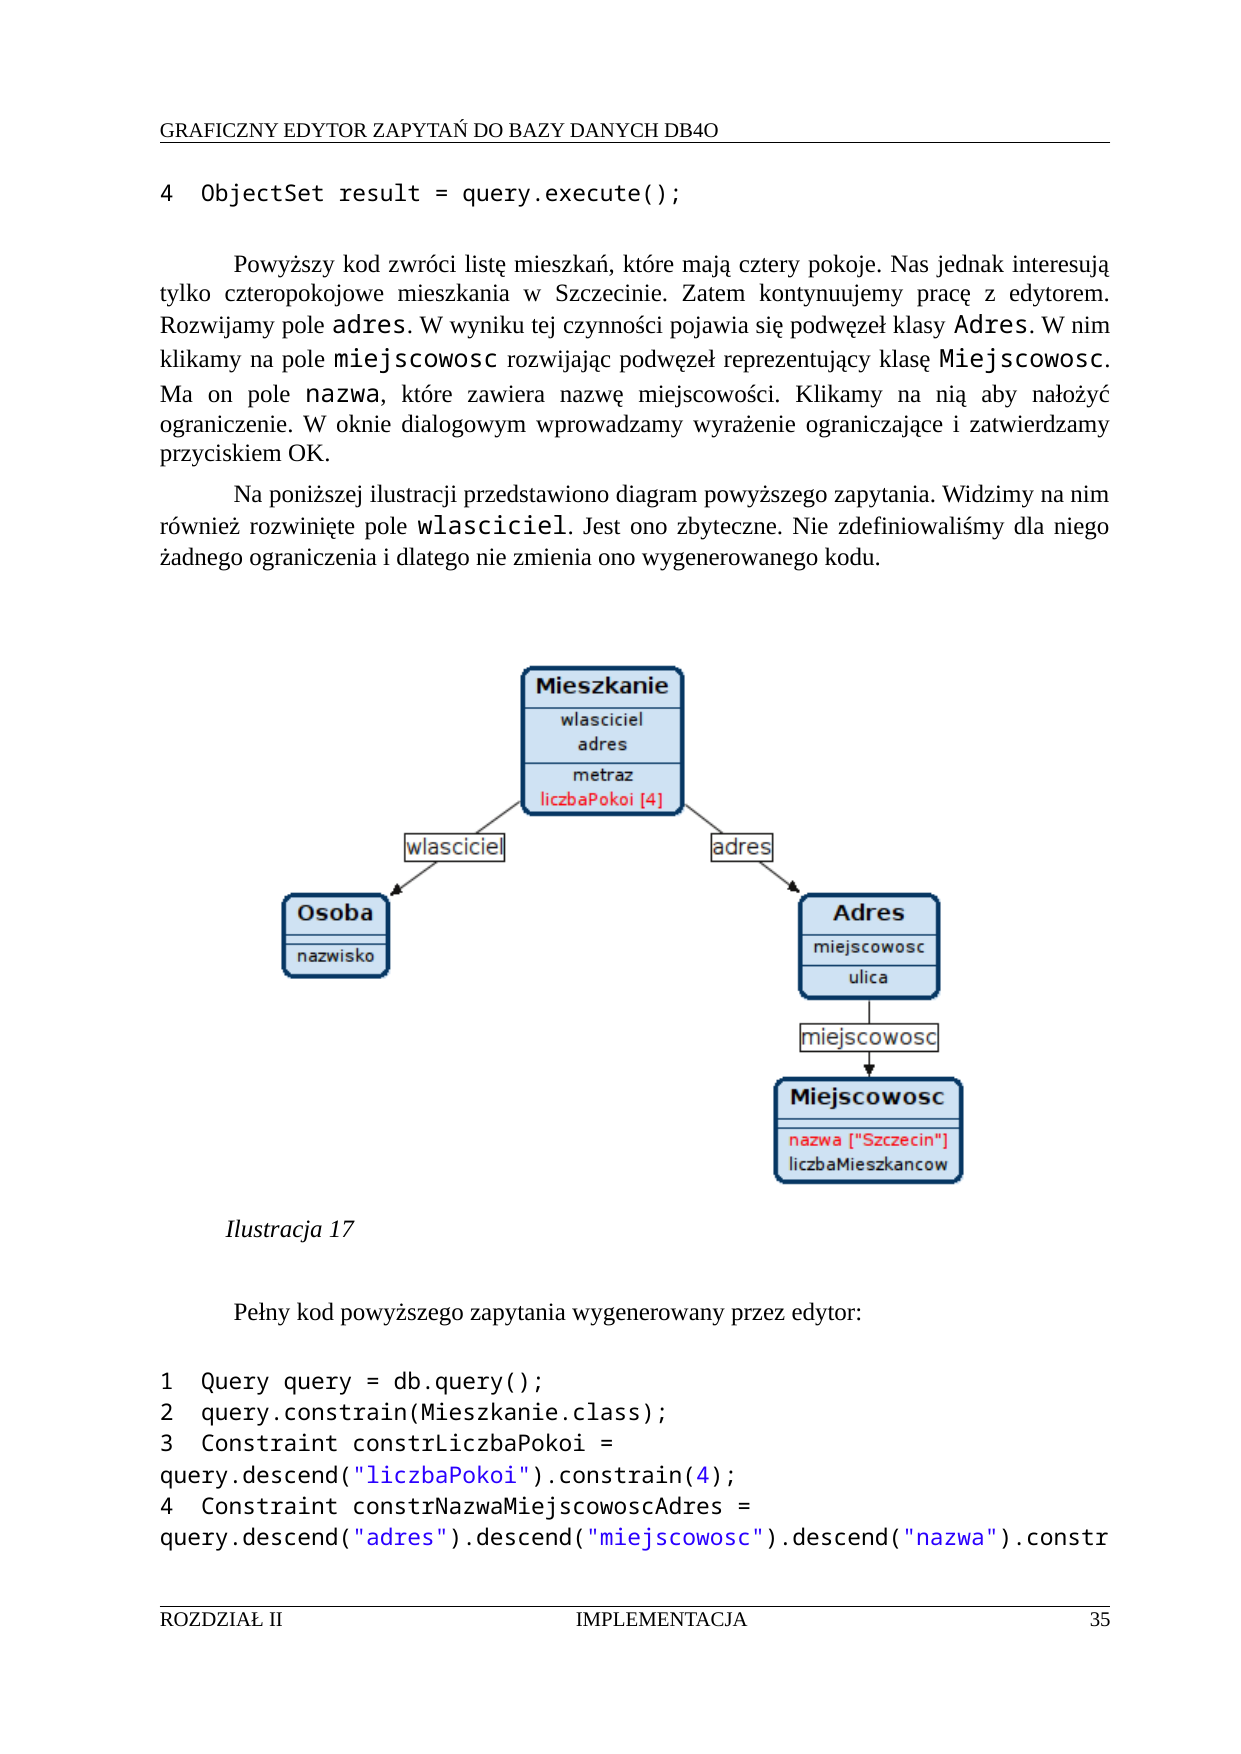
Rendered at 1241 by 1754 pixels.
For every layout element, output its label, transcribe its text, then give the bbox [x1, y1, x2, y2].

text 4 Constraint constrNazwaMiejscowoscAdres = query.descend("adres").descend("miejscowosc").descend("nazwa").constr [159, 1490, 1110, 1552]
text 1 Query query = db.query(); [159, 1365, 1110, 1396]
text 4 ObjectSet result = query.execute(); [159, 177, 1110, 208]
text Powyższy kod zwróci listę mieszkań, które mają cztery pokoje. Nas jednak interesują tylko czteropokojowe mieszkania w Szczecinie. Zatem kontynuujemy pracę z edytorem. Rozwijamy pole adres. W wyniku tej czynności pojawia się podwęzeł klasy Adres. W nim klikamy na pole miejscowosc rozwijając podwęzeł reprezentujący klasę Miejscowosc. Ma on pole nazwa, które zawiera nazwę miejscowości. Klikamy na nią aby nałożyć ograniczenie. W oknie dialogowym wprowadzamy wyrażenie ograniczające i zatwierdzamy przyciskiem OK. [159, 249, 1110, 467]
text Pełny kod powyższego zapytania wygenerowany przez edytor: [159, 1297, 1110, 1325]
picture [225, 637, 1045, 1215]
text Ilustracja 17 [225, 1215, 1044, 1243]
text 3 Constraint constrLiczbaPokoi = query.descend("liczbaPokoi").constrain(4); [159, 1427, 1110, 1490]
text Na poniższej ilustracji przedstawiono diagram powyższego zapytania. Widzimy na nim również rozwinięte pole wlasciciel. Jest ono zbyteczne. Nie zdefiniowaliśmy dla niego żadnego ograniczenia i dlatego nie zmienia ono wygenerowanego kodu. [159, 479, 1110, 571]
text 2 query.constrain(Mieszkanie.class); [159, 1396, 1110, 1427]
